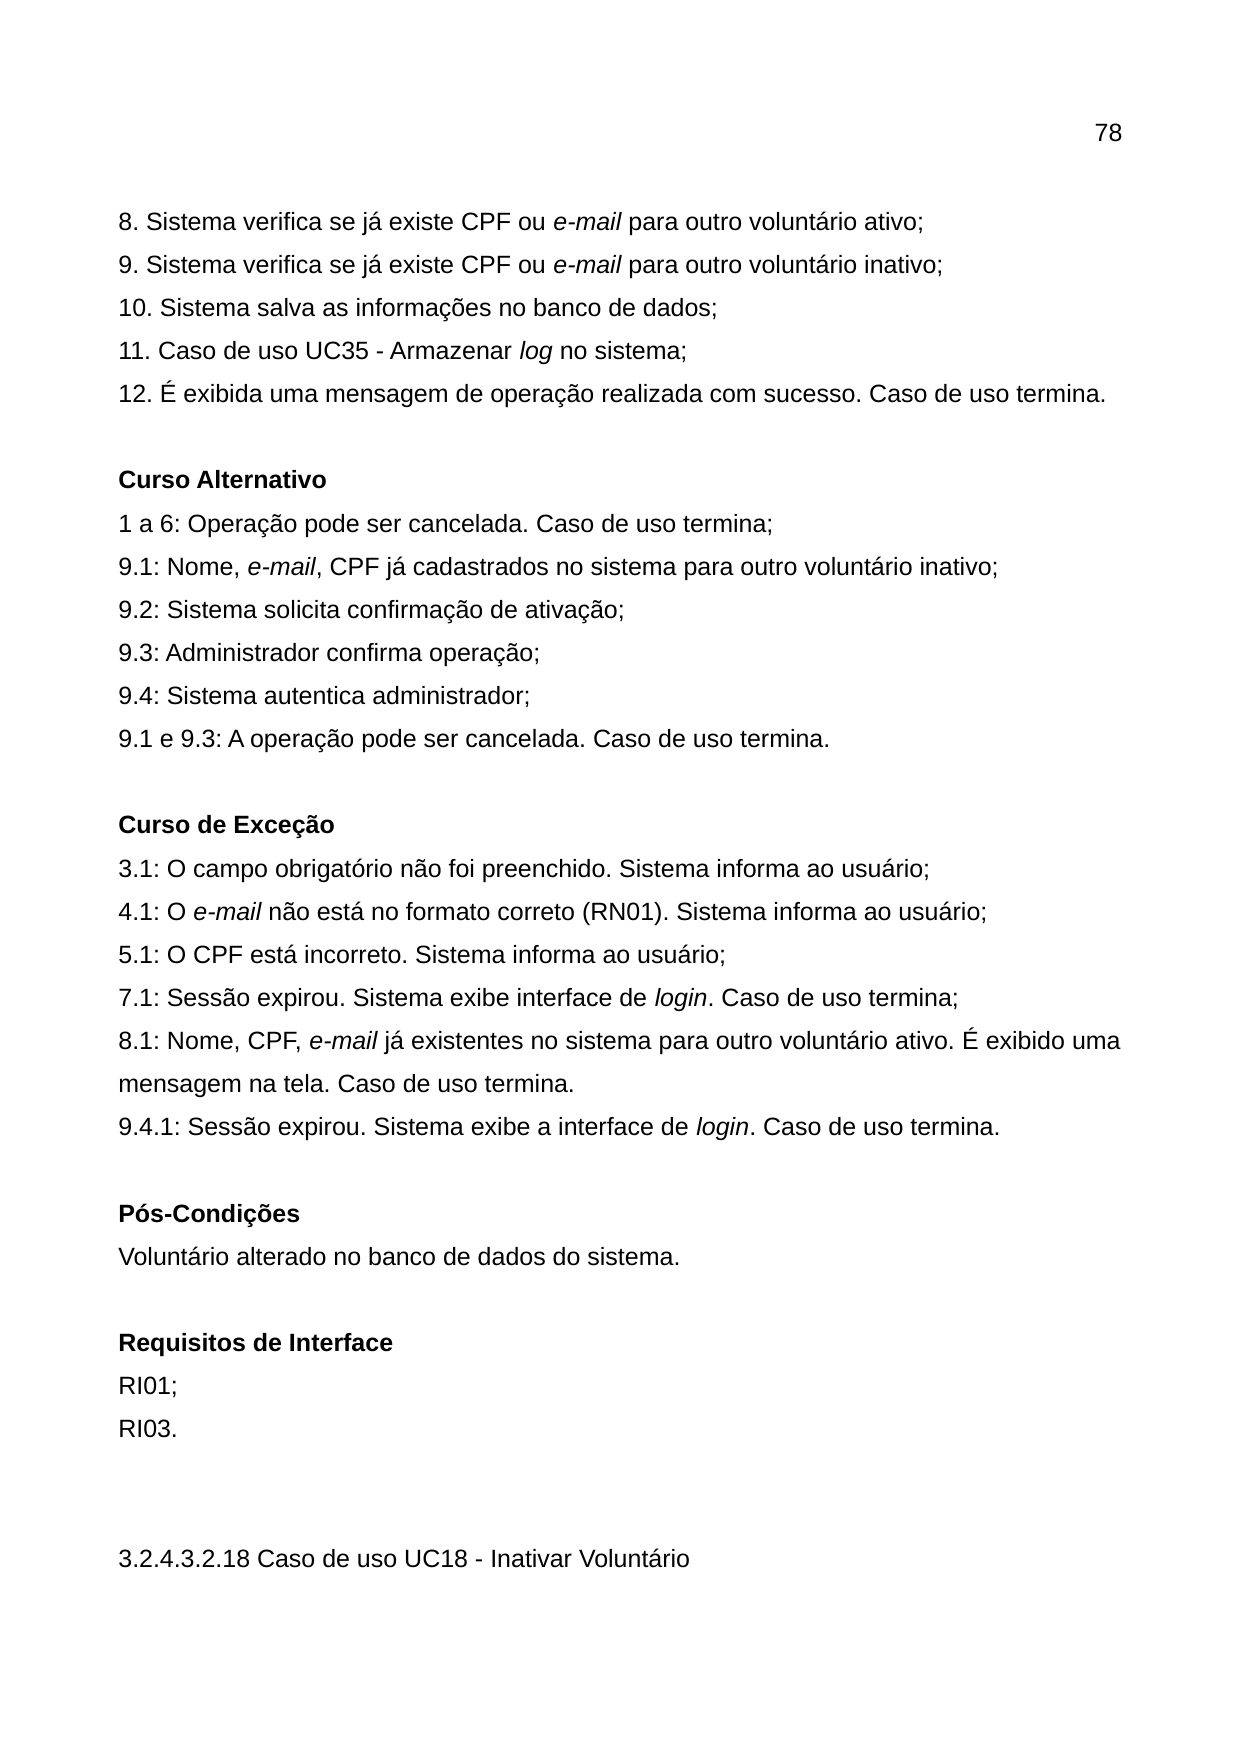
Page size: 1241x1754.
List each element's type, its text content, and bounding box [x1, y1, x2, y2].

text 5.1: O CPF está incorreto. Sistema informa ao usuário; [118, 940, 1122, 968]
text Requisitos de Interface [118, 1328, 1122, 1357]
text 9.1 e 9.3: A operação pode ser cancelada. Caso de uso termina. [118, 724, 1122, 753]
text Pós-Condições [118, 1198, 1122, 1227]
text 10. Sistema salva as informações no banco de dados; [118, 293, 1122, 322]
text 12. É exibida uma mensagem de operação realizada com sucesso. Caso de uso termina. [118, 379, 1122, 408]
text Voluntário alterado no banco de dados do sistema. [118, 1242, 1122, 1270]
text 1 a 6: Operação pode ser cancelada. Caso de uso termina; [118, 508, 1122, 537]
text Curso de Exceção [118, 810, 1122, 839]
text Curso Alternativo [118, 465, 1122, 494]
text 7.1: Sessão expirou. Sistema exibe interface de login. Caso de uso termina; [118, 983, 1122, 1012]
text 9.1: Nome, e-mail, CPF já cadastrados no sistema para outro voluntário inativo; [118, 552, 1122, 580]
text 11. Caso de uso UC35 - Armazenar log no sistema; [118, 336, 1122, 365]
text 8.1: Nome, CPF, e-mail já existentes no sistema para outro voluntário ativo. É exibido uma mensagem na tela. Caso de uso termina. [118, 1026, 1122, 1098]
text RI01; [118, 1371, 1122, 1400]
text 9.4.1: Sessão expirou. Sistema exibe a interface de login. Caso de uso termina. [118, 1112, 1122, 1141]
text RI03. [118, 1414, 1122, 1443]
text 8. Sistema verifica se já existe CPF ou e-mail para outro voluntário ativo; [118, 207, 1122, 235]
text 3.1: O campo obrigatório não foi preenchido. Sistema informa ao usuário; [118, 853, 1122, 882]
text 9.4: Sistema autentica administrador; [118, 681, 1122, 710]
text 9. Sistema verifica se já existe CPF ou e-mail para outro voluntário inativo; [118, 250, 1122, 278]
text 4.1: O e-mail não está no formato correto (RN01). Sistema informa ao usuário; [118, 897, 1122, 925]
text 9.3: Administrador confirma operação; [118, 638, 1122, 667]
text 9.2: Sistema solicita confirmação de ativação; [118, 595, 1122, 623]
text 3.2.4.3.2.18 Caso de uso UC18 - Inativar Voluntário [118, 1543, 1122, 1572]
